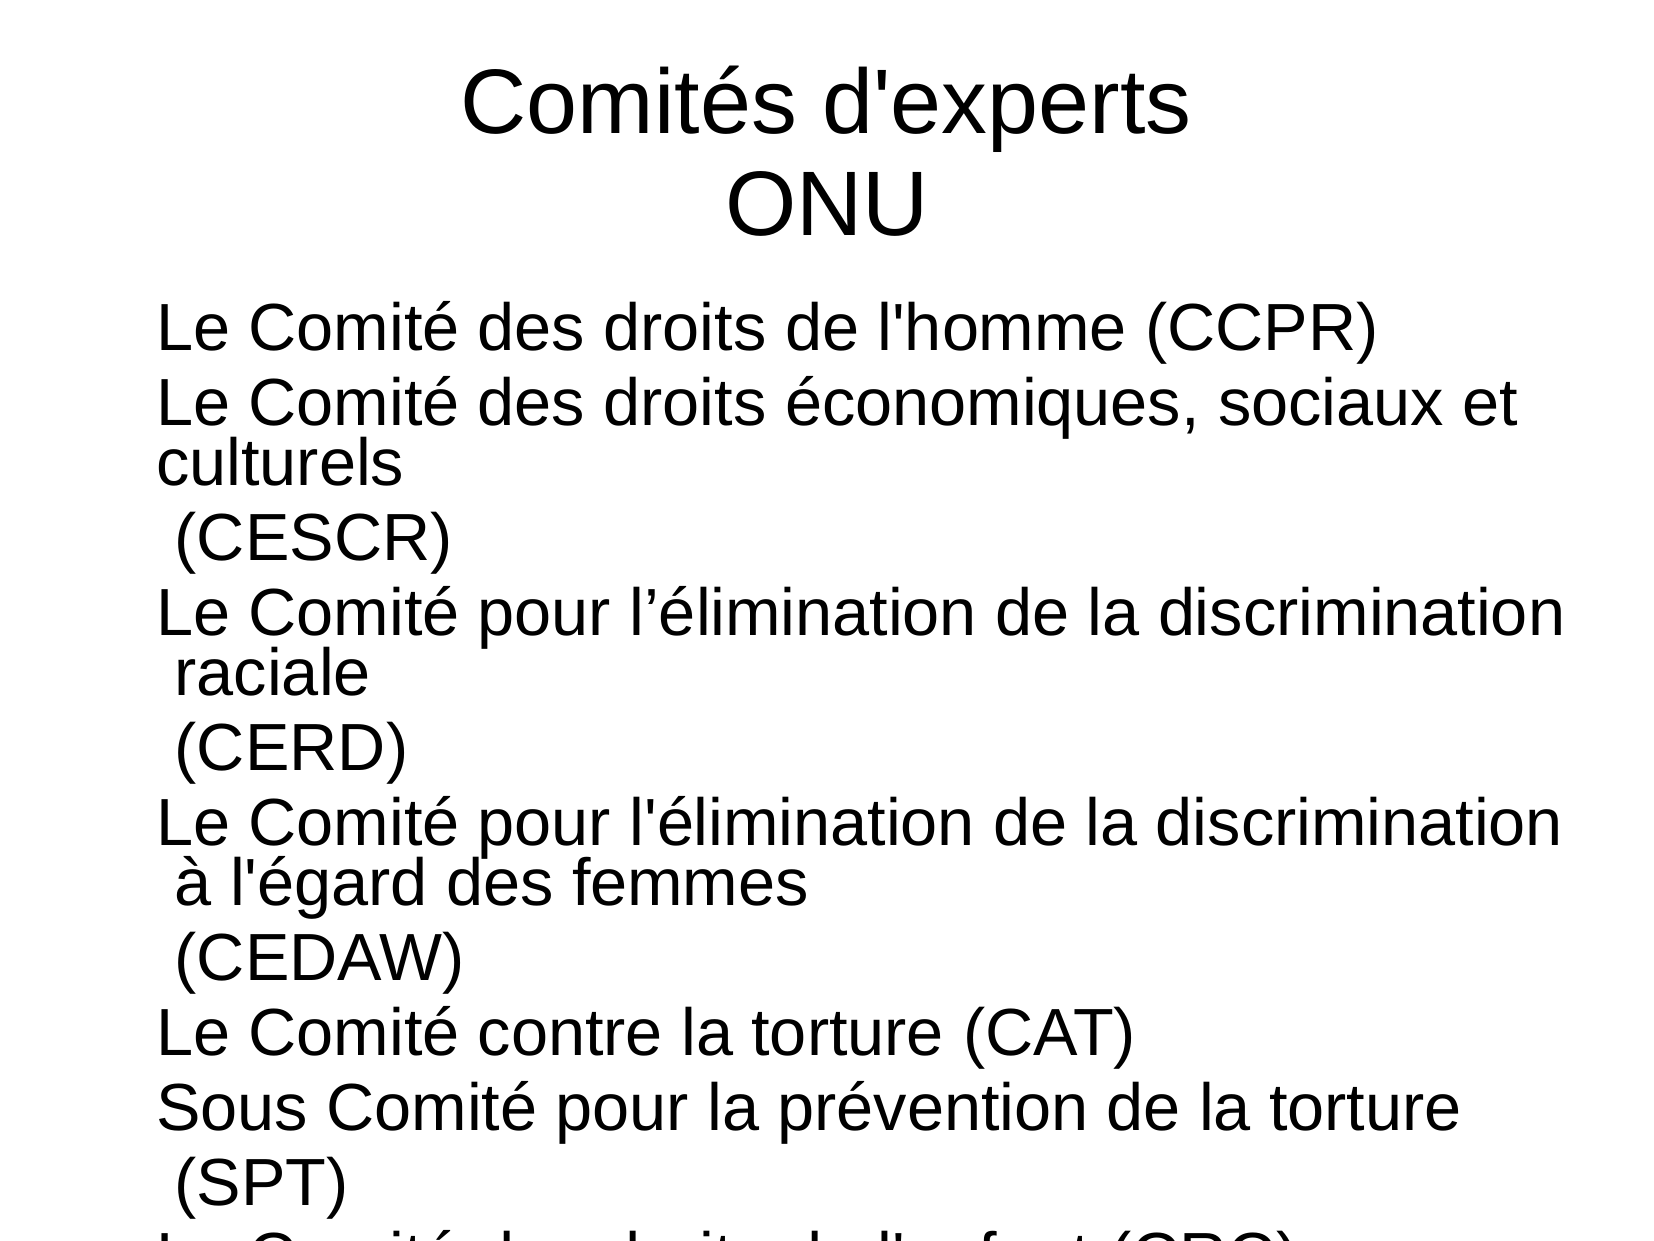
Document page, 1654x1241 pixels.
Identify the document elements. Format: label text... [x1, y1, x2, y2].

list Le Comité des droits de l'homme (CCPR) Le Comité des droits économiques, sociaux et culturels (CESCR) Le Comité pour l’élimination de la discrimination raciale (CERD) Le Comité pour l'élimination de la discrimination à l'égard des femmes (CEDAW) Le Comité contre la torture (CAT) Sous Comité pour la prévention de la torture (SPT) Le Comité des droits de l'enfant (CRC) Le Comité des travailleurs migrants (CMW) Comité des droits des personnes handicapées (CRPD) Comité des disparitions forcées (CED) [82, 290, 1571, 1010]
title Comités d'experts ONU [82, 49, 1571, 257]
